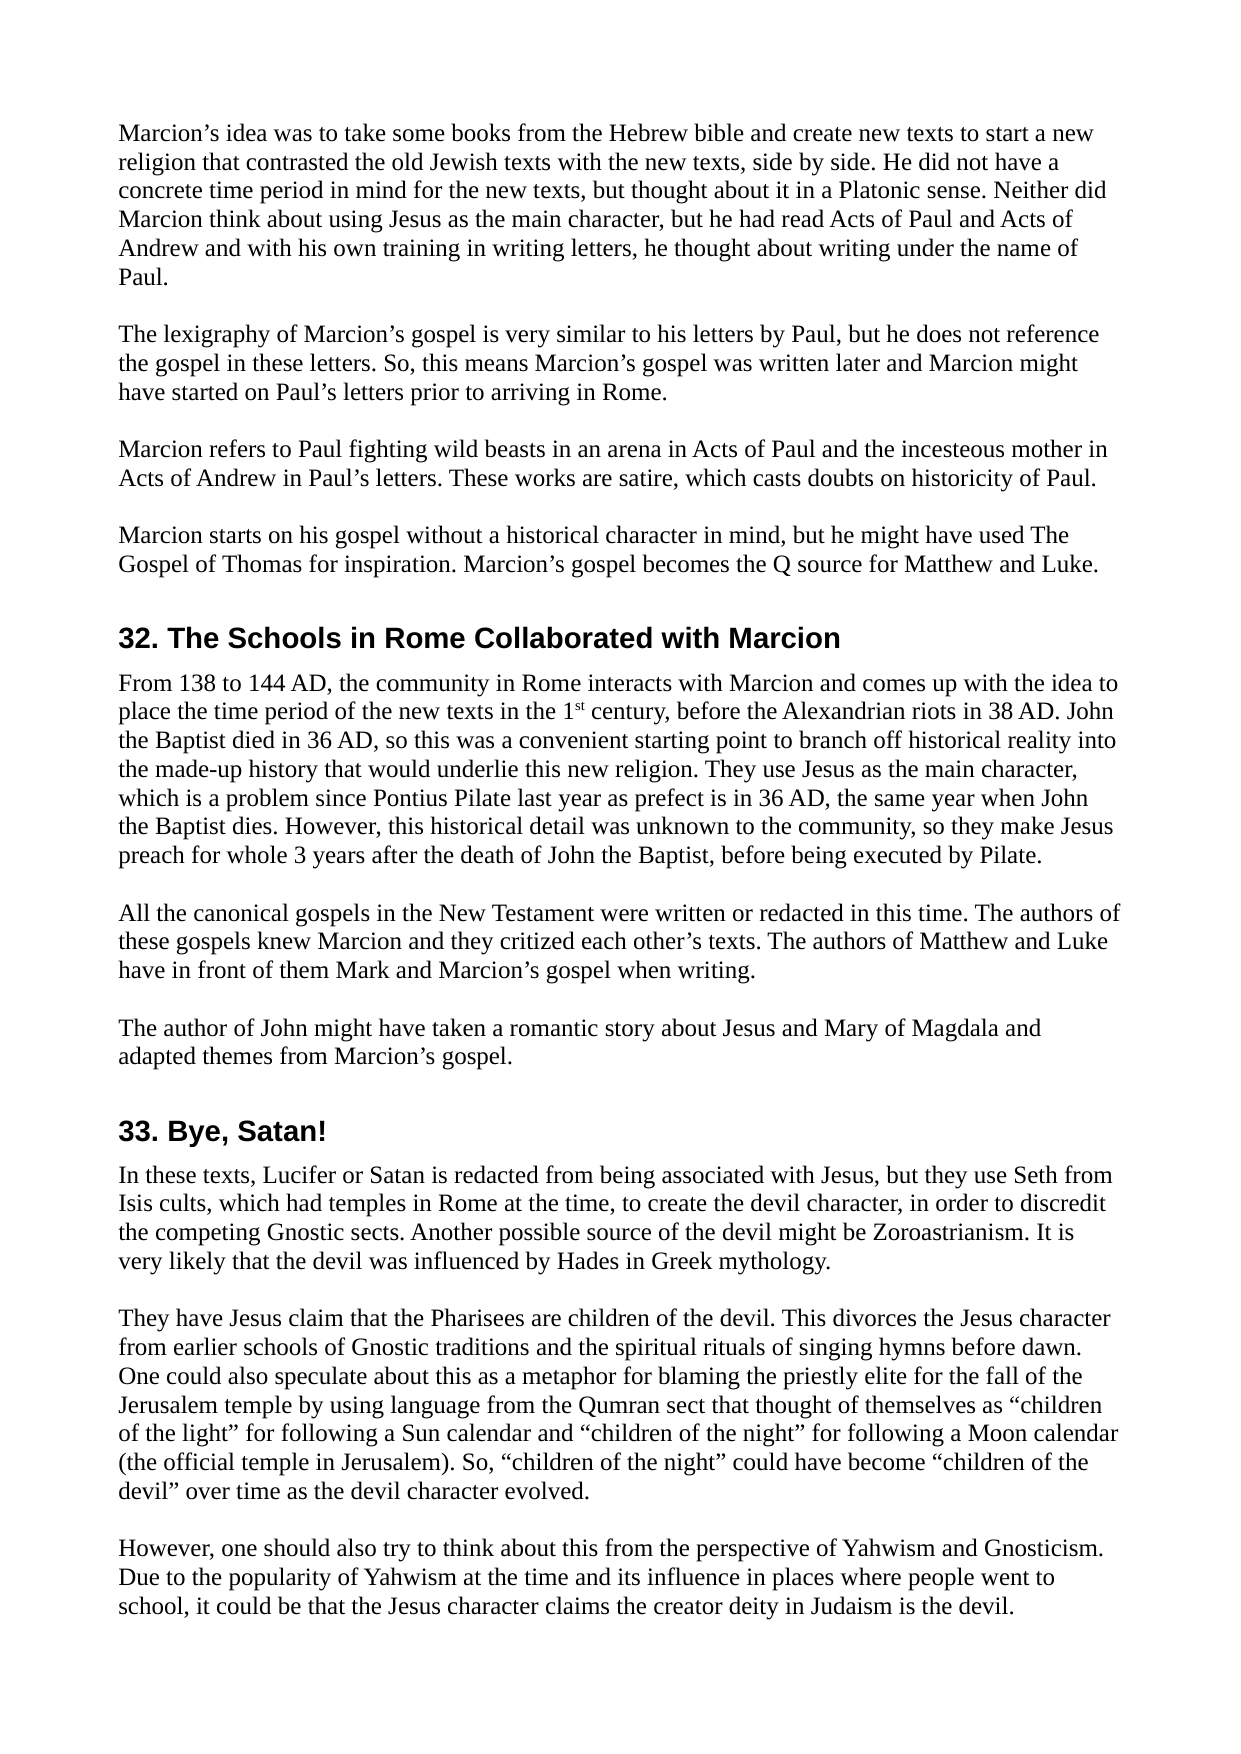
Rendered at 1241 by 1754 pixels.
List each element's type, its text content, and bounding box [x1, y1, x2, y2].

text In these texts, Lucifer or Satan is redacted from being associated with Jesus, but they use Seth from Isis cults, which had temples in Rome at the time, to create the devil character, in order to discredit the competing Gnostic sects. Another possible source of the devil might be Zoroastrianism. It is very likely that the devil was influenced by Hades in Greek mythology. [118, 1160, 1122, 1275]
text However, one should also try to think about this from the perspective of Yahwism and Gnosticism. Due to the popularity of Yahwism at the time and its influence in places where people went to school, it could be that the Jesus character claims the creator deity in Judaism is the devil. [118, 1533, 1122, 1620]
text From 138 to 144 AD, the community in Rome interacts with Marcion and comes up with the idea to place the time period of the new texts in the 1st century, before the Alexandrian riots in 38 AD. John the Baptist died in 36 AD, so this was a convenient starting point to branch off historical reality into the made-up history that would underlie this new religion. They use Jesus as the main character, which is a problem since Pontius Pilate last year as prefect is in 36 AD, the same year when John the Baptist dies. However, this historical detail was unknown to the community, so they make Jesus preach for whole 3 years after the death of John the Baptist, before being executed by Pilate. [118, 668, 1122, 898]
text Marcion starts on his gospel without a historical character in mind, but he might have used The Gospel of Thomas for inspiration. Marcion’s gospel becomes the Q source for Matthew and Luke. [118, 521, 1122, 578]
subtitle 32. The Schools in Rome Collaborated with Marcion [118, 621, 1122, 655]
subtitle 33. Bye, Satan! [118, 1113, 1122, 1147]
text They have Jesus claim that the Pharisees are children of the devil. This divorces the Jesus character from earlier schools of Gnostic traditions and the spiritual rituals of singing hymns before dawn. One could also speculate about this as a metaphor for blaming the priestly elite for the fall of the Jerusalem temple by using language from the Qumran sect that thought of themselves as “children of the light” for following a Sun calendar and “children of the night” for following a Moon calendar (the official temple in Jerusalem). So, “children of the night” could have become “children of the devil” over time as the devil character evolved. [118, 1303, 1122, 1505]
text Marcion refers to Paul fighting wild beasts in an arena in Acts of Paul and the incesteous mother in Acts of Andrew in Paul’s letters. These works are satire, which casts doubts on historicity of Paul. [118, 434, 1122, 492]
text Marcion’s idea was to take some books from the Hebrew bible and create new texts to start a new religion that contrasted the old Jewish texts with the new texts, side by side. He did not have a concrete time period in mind for the new texts, but thought about it in a Platonic sense. Neither did Marcion think about using Jesus as the main character, but he had read Acts of Paul and Acts of Andrew and with his own training in writing letters, he thought about writing under the name of Paul. [118, 118, 1122, 291]
text All the canonical gospels in the New Testament were written or redacted in this time. The authors of these gospels knew Marcion and they critized each other’s texts. The authors of Matthew and Luke have in front of them Mark and Marcion’s gospel when writing. [118, 898, 1122, 984]
text The lexigraphy of Marcion’s gospel is very similar to his letters by Paul, but he does not reference the gospel in these letters. So, this means Marcion’s gospel was written later and Marcion might have started on Paul’s letters prior to arriving in Rome. [118, 319, 1122, 406]
text The author of John might have taken a romantic story about Jesus and Mary of Magdala and adapted themes from Marcion’s gospel. [118, 1013, 1122, 1070]
